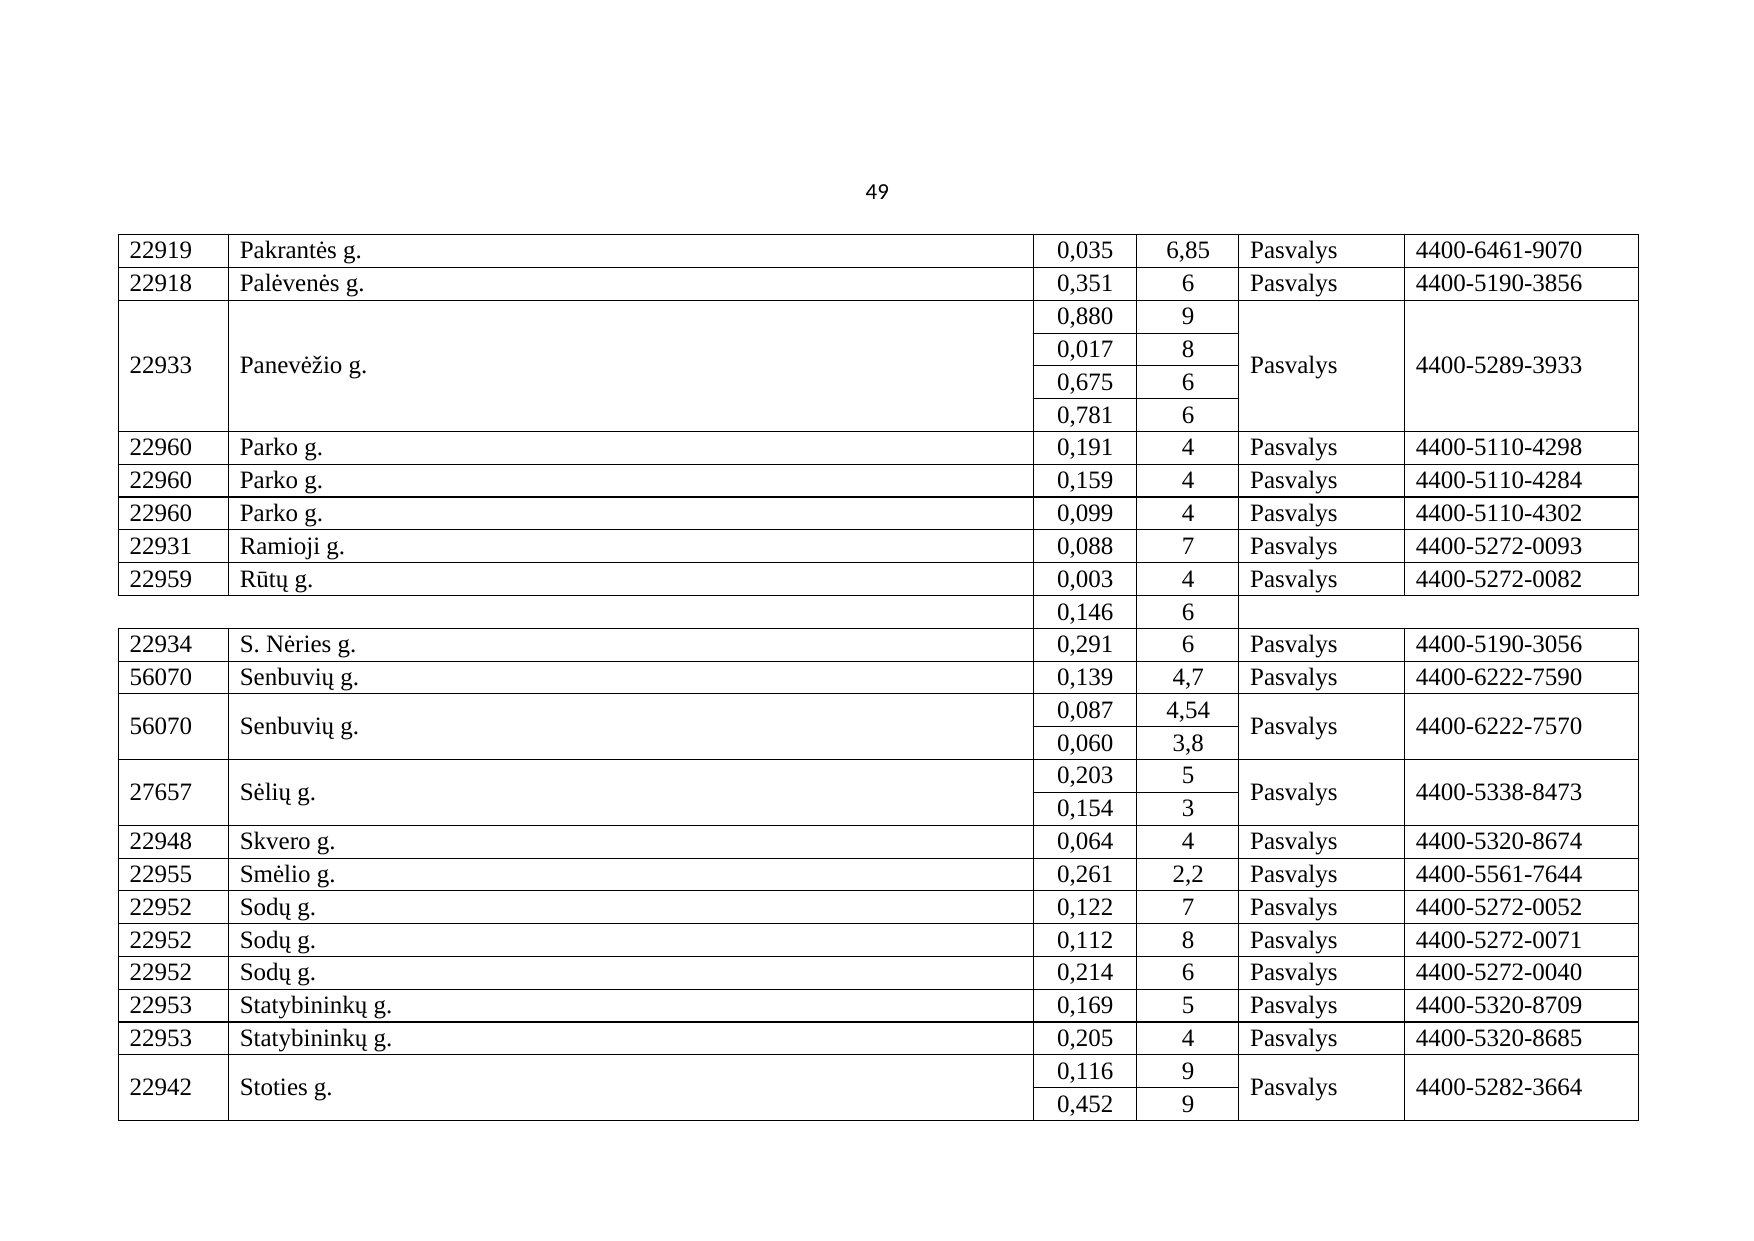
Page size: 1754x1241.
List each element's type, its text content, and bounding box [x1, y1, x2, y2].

table_cell 0,675 [1034, 366, 1136, 398]
table_cell 22959 [119, 563, 228, 595]
table_cell 56070 [119, 694, 228, 759]
table_cell Parko g. [229, 465, 1033, 496]
table_cell 0,087 [1034, 694, 1136, 726]
table_cell 4 [1137, 1023, 1238, 1054]
table_cell Pasvalys [1239, 629, 1404, 661]
table_cell 6 [1137, 268, 1238, 299]
table_cell 0,159 [1034, 465, 1136, 496]
table_cell 9 [1137, 1088, 1238, 1120]
table_cell 22955 [119, 859, 228, 890]
table_cell 0,116 [1034, 1055, 1136, 1087]
table_cell 0,122 [1034, 891, 1136, 923]
table_cell 4400-5320-8674 [1405, 826, 1638, 857]
table_cell 0,351 [1034, 268, 1136, 299]
table_cell 4400-6222-7570 [1405, 694, 1638, 759]
table_cell 4400-5110-4302 [1405, 498, 1638, 529]
table_cell 6 [1137, 596, 1238, 628]
table_cell 22953 [119, 1023, 228, 1054]
table_cell 56070 [119, 662, 228, 693]
table_cell Stoties g. [229, 1055, 1033, 1120]
table_cell 4 [1137, 563, 1238, 595]
table_cell 27657 [119, 760, 228, 824]
table_cell Pasvalys [1239, 465, 1404, 496]
table_cell 8 [1137, 334, 1238, 365]
table_cell 2,2 [1137, 859, 1238, 890]
table_cell 4 [1137, 826, 1238, 857]
table_cell 3,8 [1137, 727, 1238, 759]
table_cell 4400-5272-0052 [1405, 891, 1638, 923]
table_cell 4400-5282-3664 [1405, 1055, 1638, 1120]
table_cell 4400-6222-7590 [1405, 662, 1638, 693]
table_cell Sodų g. [229, 924, 1033, 956]
table_cell 4400-5110-4298 [1405, 432, 1638, 464]
table_cell 6 [1137, 629, 1238, 661]
table_cell 0,214 [1034, 957, 1136, 989]
table_cell 4400-5272-0093 [1405, 530, 1638, 562]
table_cell 9 [1137, 1055, 1238, 1087]
table_cell 22919 [119, 235, 228, 267]
table_cell 0,154 [1034, 793, 1136, 824]
table_cell S. Nėries g. [229, 629, 1033, 661]
table_cell Pasvalys [1239, 235, 1404, 267]
table_cell Pasvalys [1239, 760, 1404, 824]
table_cell 4400-5272-0040 [1405, 957, 1638, 989]
table_cell Sėlių g. [229, 760, 1033, 824]
table_cell 4400-5190-3856 [1405, 268, 1638, 299]
table_cell Sodų g. [229, 957, 1033, 989]
table_cell 0,191 [1034, 432, 1136, 464]
table_cell 22952 [119, 891, 228, 923]
table_cell 22942 [119, 1055, 228, 1120]
table_cell 4400-5320-8685 [1405, 1023, 1638, 1054]
table_cell Rūtų g. [229, 563, 1033, 595]
table_cell 0,099 [1034, 498, 1136, 529]
table_cell 0,060 [1034, 727, 1136, 759]
table_cell Pasvalys [1239, 1023, 1404, 1054]
table_cell 22931 [119, 530, 228, 562]
table_cell 6 [1137, 957, 1238, 989]
table_cell 0,880 [1034, 301, 1136, 332]
table_cell 6,85 [1137, 235, 1238, 267]
table_cell Pasvalys [1239, 924, 1404, 956]
table_cell Pasvalys [1239, 990, 1404, 1021]
table_cell Pasvalys [1239, 1055, 1404, 1120]
table_cell Pasvalys [1239, 530, 1404, 562]
table_cell Sodų g. [229, 891, 1033, 923]
table_cell 0,146 [1034, 596, 1136, 628]
table_cell 0,112 [1034, 924, 1136, 956]
table_cell 6 [1137, 366, 1238, 398]
table_cell 4400-5320-8709 [1405, 990, 1638, 1021]
table_cell Pasvalys [1239, 957, 1404, 989]
table_cell Ramioji g. [229, 530, 1033, 562]
table_cell Palėvenės g. [229, 268, 1033, 299]
table_cell 22960 [119, 498, 228, 529]
table_cell Pakrantės g. [229, 235, 1033, 267]
table_cell Senbuvių g. [229, 662, 1033, 693]
table_cell 4400-6461-9070 [1405, 235, 1638, 267]
table_cell 22960 [119, 465, 228, 496]
table_cell 4 [1137, 498, 1238, 529]
table_cell 0,203 [1034, 760, 1136, 792]
table_cell 4,7 [1137, 662, 1238, 693]
table_cell 22960 [119, 432, 228, 464]
table_cell 9 [1137, 301, 1238, 332]
table_cell 4400-5289-3933 [1405, 301, 1638, 431]
table_cell Parko g. [229, 432, 1033, 464]
table_cell 22952 [119, 924, 228, 956]
table_cell 4400-5190-3056 [1405, 629, 1638, 661]
table_cell 4 [1137, 465, 1238, 496]
table_cell 4400-5338-8473 [1405, 760, 1638, 824]
table_cell Parko g. [229, 498, 1033, 529]
table_cell Pasvalys [1239, 268, 1404, 299]
table_cell 0,261 [1034, 859, 1136, 890]
table_cell 7 [1137, 891, 1238, 923]
table_cell 0,017 [1034, 334, 1136, 365]
table_cell 5 [1137, 760, 1238, 792]
table_cell Statybininkų g. [229, 1023, 1033, 1054]
table_cell 0,452 [1034, 1088, 1136, 1120]
table_cell Panevėžio g. [229, 301, 1033, 431]
table_cell 4400-5272-0071 [1405, 924, 1638, 956]
table_cell 22933 [119, 301, 228, 431]
table_cell 0,169 [1034, 990, 1136, 1021]
table_cell 4400-5561-7644 [1405, 859, 1638, 890]
table_cell 8 [1137, 924, 1238, 956]
table_cell 22934 [119, 629, 228, 661]
table_cell Pasvalys [1239, 891, 1404, 923]
table_cell 4400-5272-0082 [1405, 563, 1638, 595]
table_cell 0,291 [1034, 629, 1136, 661]
table_cell 22948 [119, 826, 228, 857]
table_cell 7 [1137, 530, 1238, 562]
table_cell 3 [1137, 793, 1238, 824]
table_cell 0,205 [1034, 1023, 1136, 1054]
table_cell Pasvalys [1239, 826, 1404, 857]
table_cell Pasvalys [1239, 432, 1404, 464]
table_cell 22953 [119, 990, 228, 1021]
table_cell 0,139 [1034, 662, 1136, 693]
table_cell 0,035 [1034, 235, 1136, 267]
table_cell Skvero g. [229, 826, 1033, 857]
table_cell Pasvalys [1239, 301, 1404, 431]
table_cell 0,064 [1034, 826, 1136, 857]
table_cell 6 [1137, 399, 1238, 431]
table_cell 22952 [119, 957, 228, 989]
table_cell 4,54 [1137, 694, 1238, 726]
table_cell Statybininkų g. [229, 990, 1033, 1021]
table_cell Pasvalys [1239, 694, 1404, 759]
table_cell 0,781 [1034, 399, 1136, 431]
table_cell 0,088 [1034, 530, 1136, 562]
table_cell Pasvalys [1239, 498, 1404, 529]
table_cell Senbuvių g. [229, 694, 1033, 759]
table_cell 5 [1137, 990, 1238, 1021]
table_cell Pasvalys [1239, 859, 1404, 890]
table_cell Smėlio g. [229, 859, 1033, 890]
table_cell Pasvalys [1239, 563, 1404, 595]
table_cell Pasvalys [1239, 662, 1404, 693]
table_cell 4400-5110-4284 [1405, 465, 1638, 496]
table_cell 22918 [119, 268, 228, 299]
table_cell 0,003 [1034, 563, 1136, 595]
table_cell 4 [1137, 432, 1238, 464]
